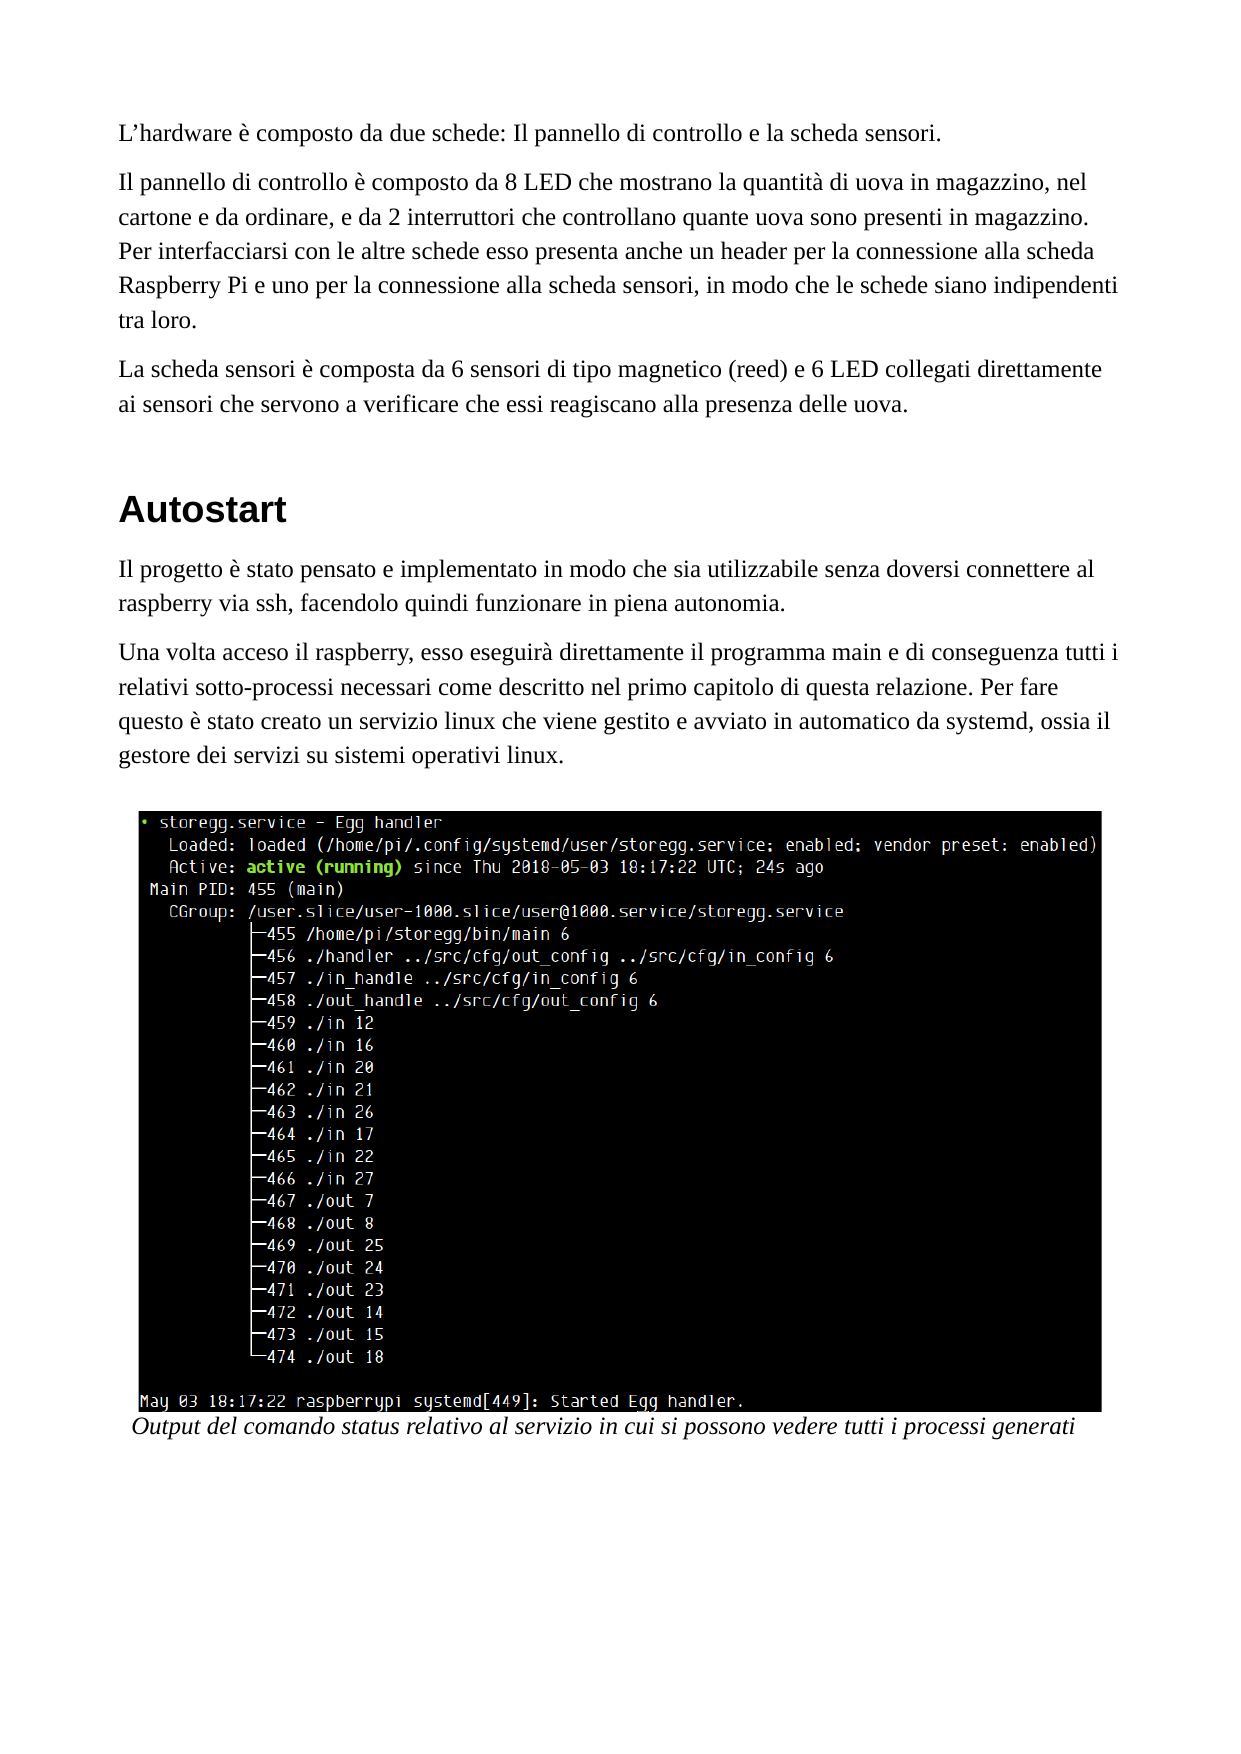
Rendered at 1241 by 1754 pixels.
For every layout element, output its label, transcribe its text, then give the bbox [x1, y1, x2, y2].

text Il progetto è stato pensato e implementato in modo che sia utilizzabile senza doversi connettere al raspberry via ssh, facendolo quindi funzionare in piena autonomia. [118, 554, 1122, 617]
text Il pannello di controllo è composto da 8 LED che mostrano la quantità di uova in magazzino, nel cartone e da ordinare, e da 2 interruttori che controllano quante uova sono presenti in magazzino. Per interfacciarsi con le altre schede esso presenta anche un header per la connessione alla scheda Raspberry Pi e uno per la connessione alla scheda sensori, in modo che le schede siano indipendenti tra loro. [118, 167, 1122, 334]
text Una volta acceso il raspberry, esso eseguirà direttamente il programma main e di conseguenza tutti i relativi sotto-processi necessari come descritto nel primo capitolo di questa relazione. Per fare questo è stato creato un servizio linux che viene gestito e avviato in automatico da systemd, ossia il gestore dei servizi su sistemi operativi linux. [118, 637, 1122, 769]
picture [138, 811, 1102, 1412]
text La scheda sensori è composta da 6 sensori di tipo magnetico (reed) e 6 LED collegati direttamente ai sensori che servono a verificare che essi reagiscano alla presenza delle uova. [118, 354, 1122, 417]
text Autostart [118, 487, 1122, 530]
text Output del comando status relativo al servizio in cui si possono vedere tutti i processi generati [131, 824, 1109, 1440]
text L’hardware è composto da due schede: Il pannello di controllo e la scheda sensori. [118, 118, 1122, 147]
